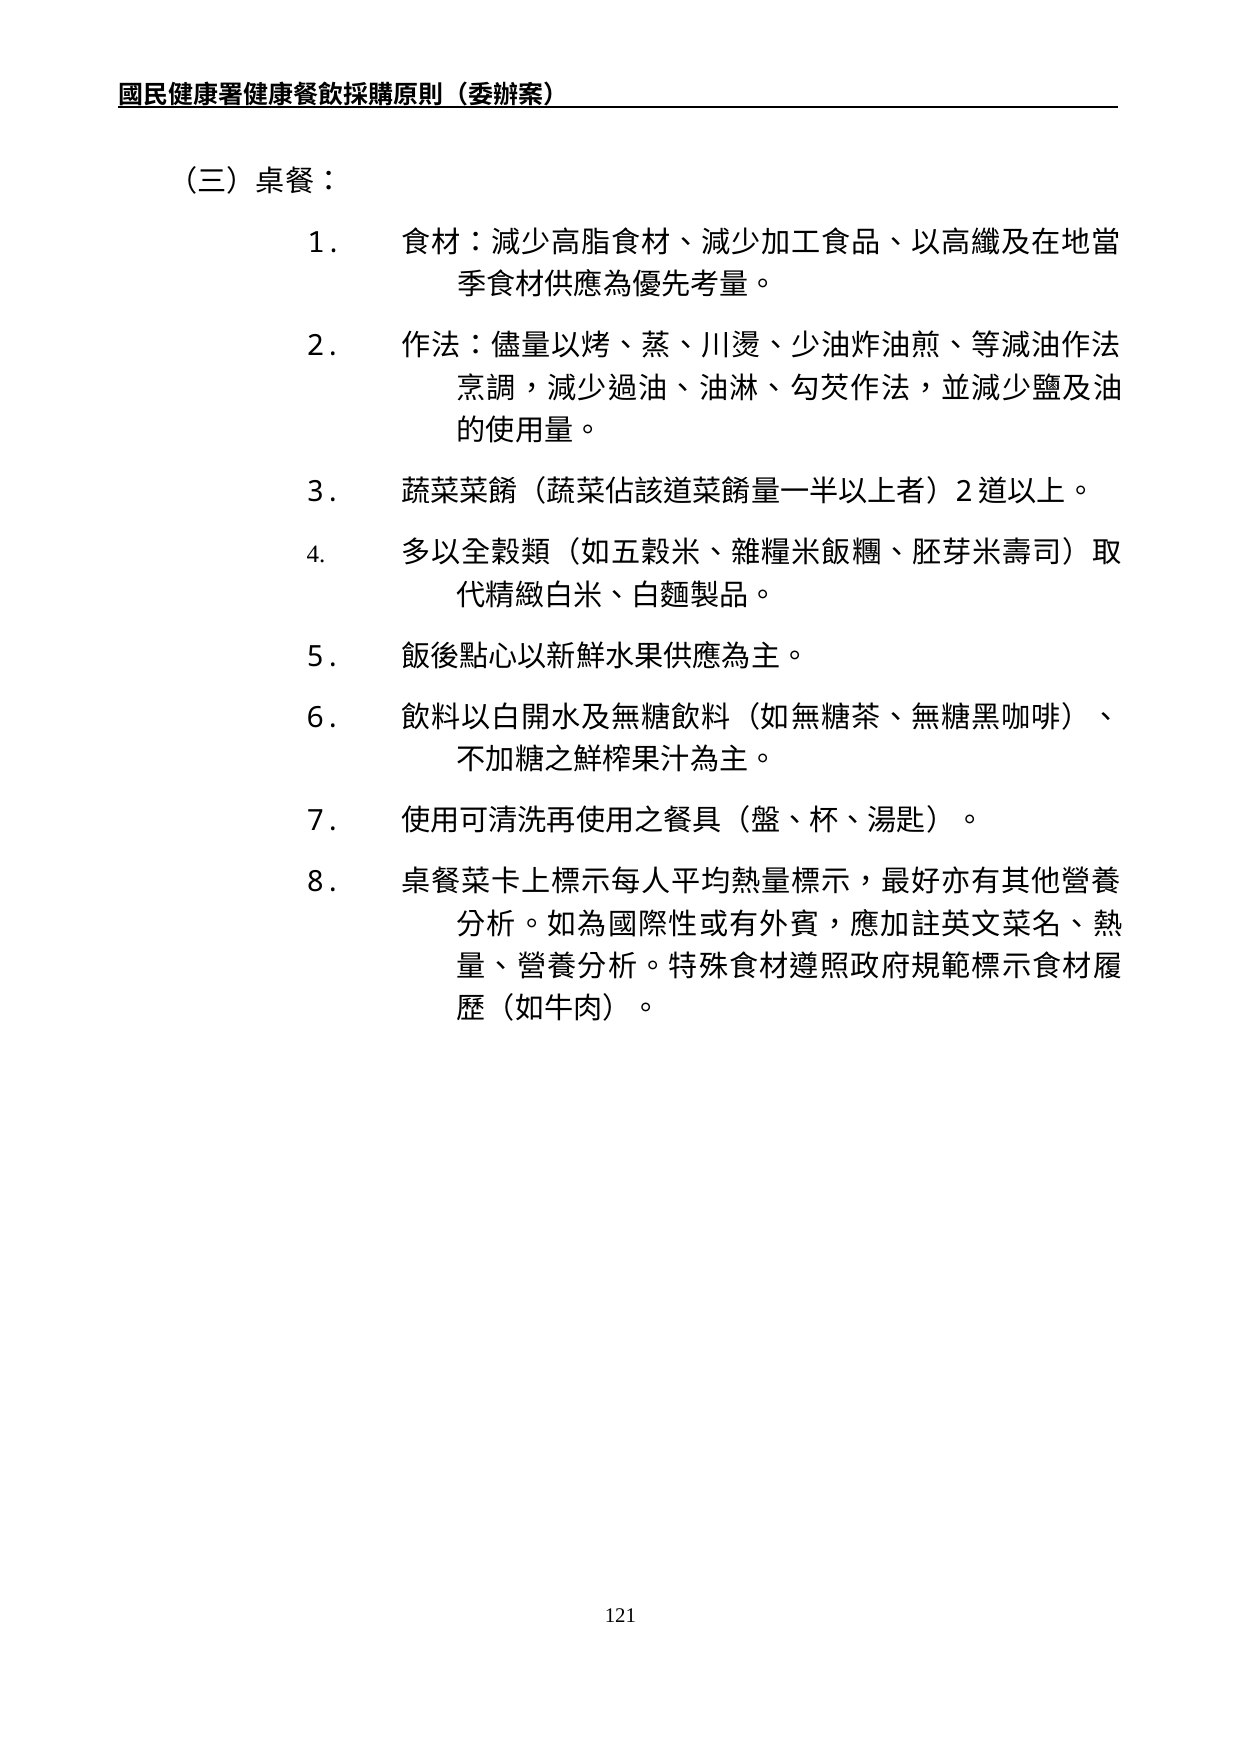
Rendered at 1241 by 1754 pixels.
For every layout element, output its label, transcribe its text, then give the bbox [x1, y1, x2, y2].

list 作法：儘量以烤、蒸、川燙、少油炸油煎、等減油作法烹調，減少過油、油淋、勾芡作法，並減少鹽及油的使用量。 [306, 322, 1122, 449]
list 使用可清洗再使用之餐具（盤、杯、湯匙）。 [306, 797, 1122, 839]
list 多以全穀類（如五穀米、雜糧米飯糰、胚芽米壽司）取代精緻白米、白麵製品。 [306, 529, 1122, 613]
list 飲料以白開水及無糖飲料（如無糖茶、無糖黑咖啡）、不加糖之鮮榨果汁為主。 [306, 693, 1122, 778]
list 桌餐菜卡上標示每人平均熱量標示，最好亦有其他營養分析。如為國際性或有外賓，應加註英文菜名、熱量、營養分析。特殊食材遵照政府規範標示食材履歷（如牛肉）。 [306, 858, 1122, 1027]
text （三）桌餐： [118, 157, 1122, 200]
list 蔬菜菜餚（蔬菜佔該道菜餚量一半以上者）2道以上。 [306, 468, 1122, 510]
list 飯後點心以新鮮水果供應為主。 [306, 632, 1122, 674]
list 食材：減少高脂食材、減少加工食品、以高纖及在地當季食材供應為優先考量。 [307, 218, 1122, 303]
